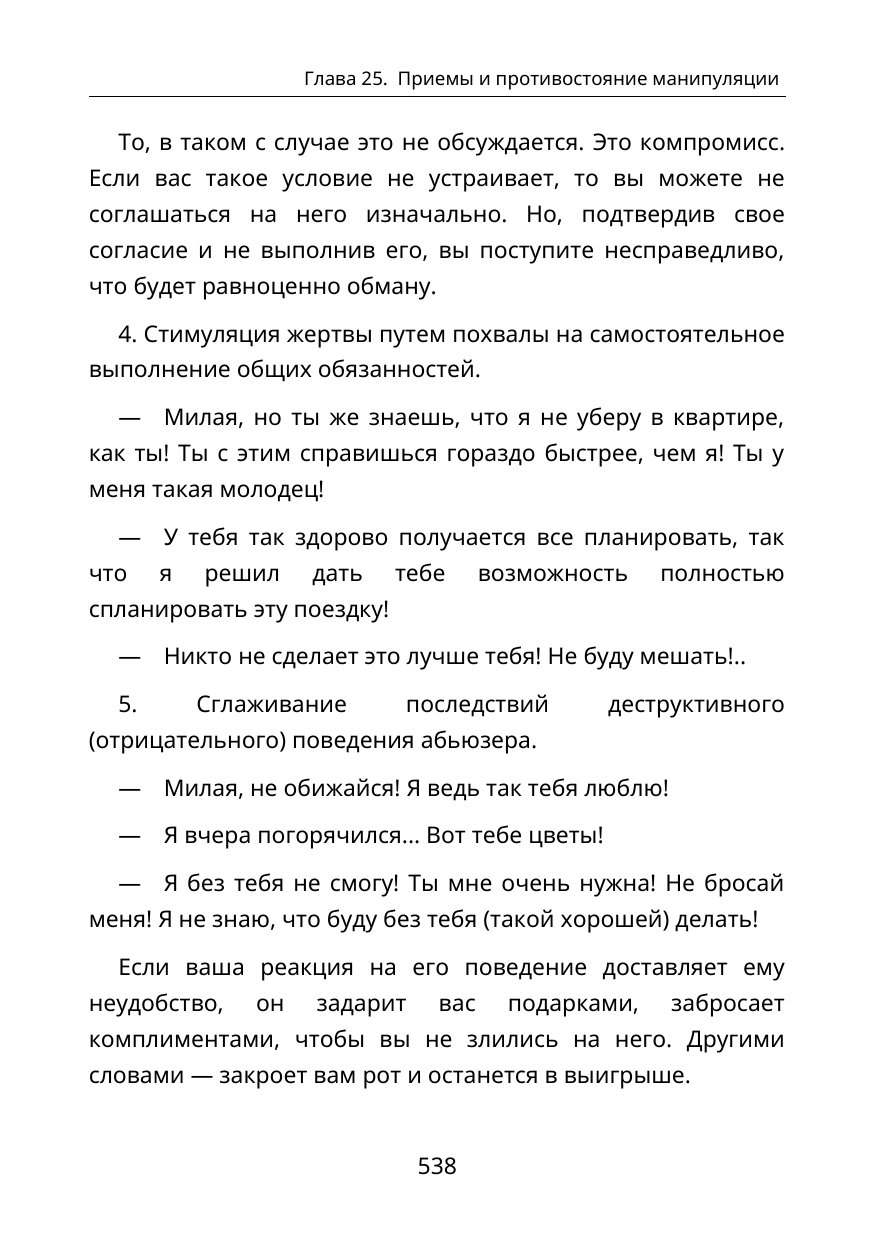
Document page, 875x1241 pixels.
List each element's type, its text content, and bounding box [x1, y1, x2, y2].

list Никто не сделает это лучше тебя! Не буду мешать!.. [88, 640, 786, 672]
list Милая, не обижайся! Я ведь так тебя люблю! [88, 772, 786, 803]
list У тебя так здорово получается все планировать, так что я решил дать тебе возможность полностью спланировать эту поездку! [88, 521, 786, 624]
list Милая, но ты же знаешь, что я не уберу в квартире, как ты! Ты с этим справишься гораздо быстрее, чем я! Ты у меня такая молодец! [88, 401, 786, 504]
text 4. Стимуляция жертвы путем похвалы на самостоятельное выполнение общих обязанностей. [88, 317, 786, 385]
text Если ваша реакция на его поведение доставляет ему неудобство, он задарит вас подарками, забросает комплиментами, чтобы вы не злились на него. Другими словами — закроет вам рот и останется в выигрыше. [88, 951, 786, 1090]
text То, в таком с случае это не обсуждается. Это компромисс. Если вас такое условие не устраивает, то вы можете не соглашаться на него изначально. Но, подтвердив свое согласие и не выполнив его, вы поступите несправедливо, что будет равноценно обману. [88, 126, 786, 301]
list Я вчера погорячился... Вот тебе цветы! [88, 819, 786, 851]
list Я без тебя не смогу! Ты мне очень нужна! Не бросай меня! Я не знаю, что буду без тебя (такой хорошей) делать! [88, 867, 786, 934]
text 5. Сглаживание последствий деструктивного (отрицательного) поведения абьюзера. [88, 688, 786, 755]
